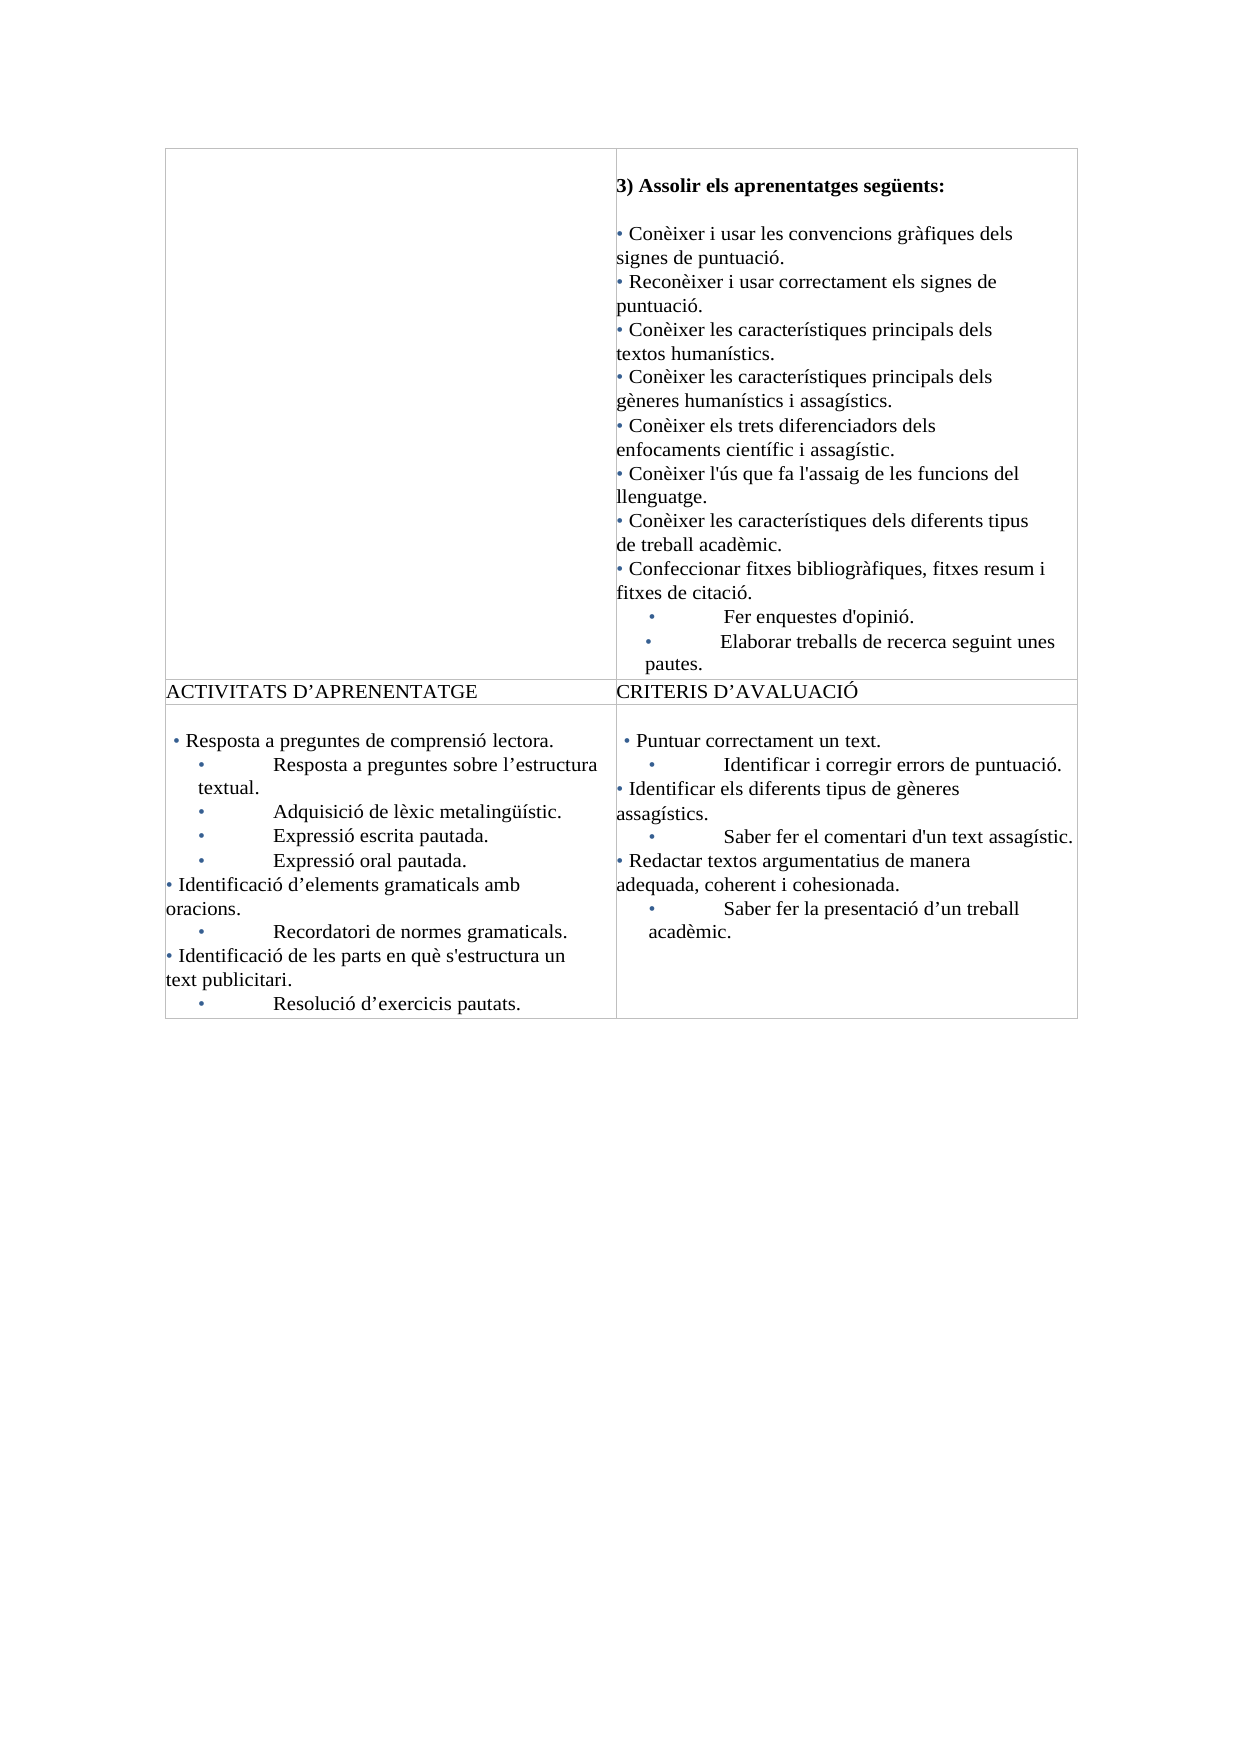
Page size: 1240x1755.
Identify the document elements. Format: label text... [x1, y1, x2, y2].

table_cell Resposta a preguntes de comprensió lectora. Resposta a preguntes sobre l’estructura textual. Adquisició de lèxic metalingüístic. Expressió escrita pautada. Expressió oral pautada. Identificació d’elements gramaticals amb oracions. Recordatori de normes gramaticals. Identificació de les parts en què s'estructura un text publicitari. Resolució d’exercicis pautats. [166, 705, 616, 1017]
table_cell Puntuar correctament un text. Identificar i corregir errors de puntuació. Identificar els diferents tipus de gèneres assagístics. Saber fer el comentari d'un text assagístic. Redactar textos argumentatius de manera adequada, coherent i cohesionada. Saber fer la presentació d’un treball acadèmic. [617, 705, 1077, 1017]
table_cell CRITERIS D’AVALUACIÓ [617, 680, 1077, 703]
table_header [166, 149, 616, 678]
table_cell ACTIVITATS D’APRENENTATGE [166, 680, 616, 703]
table_header 3) Assolir els aprenentatges següents: Conèixer i usar les convencions gràfiques dels signes de puntuació. Reconèixer i usar correctament els signes de puntuació. Conèixer les característiques principals dels textos humanístics. Conèixer les característiques principals dels gèneres humanístics i assagístics. Conèixer els trets diferenciadors dels enfocaments científic i assagístic. Conèixer l'ús que fa l'assaig de les funcions del llenguatge. Conèixer les característiques dels diferents tipus de treball acadèmic. Confeccionar fitxes bibliogràfiques, fitxes resum i fitxes de citació. Fer enquestes d'opinió. Elaborar treballs de recerca seguint unes pautes. [617, 149, 1077, 678]
